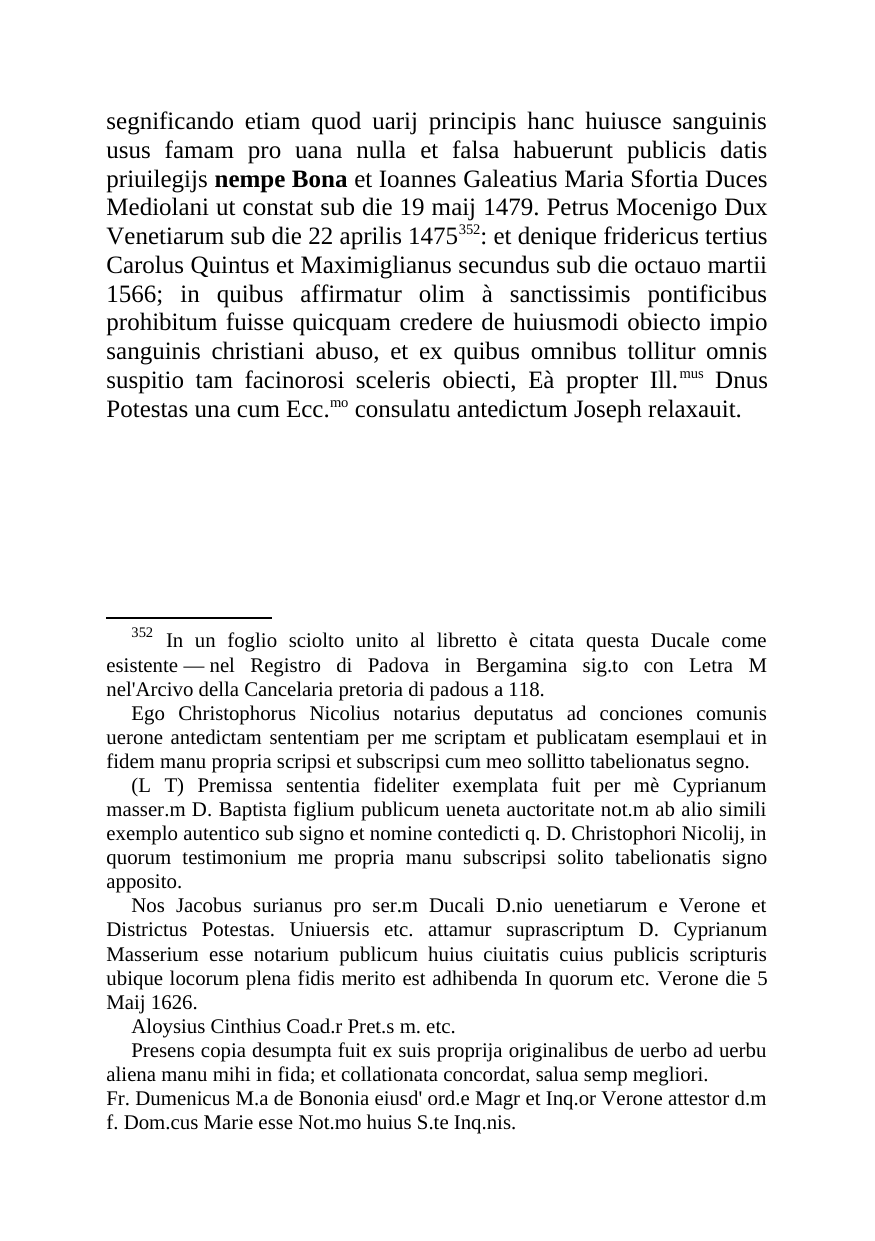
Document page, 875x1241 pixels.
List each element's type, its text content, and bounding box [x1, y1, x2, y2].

text Fr. Dumenicus M.a de Bononia eiusd' ord.e Magr et Inq.or Verone attestor d.m f. Dom.cus Marie esse Not.mo huius S.te Inq.nis. [106, 1086, 768, 1134]
text (L T) Premissa sententia fideliter exemplata fuit per mè Cyprianum masser.m D. Baptista figlium publicum ueneta auctoritate not.m ab alio simili exemplo autentico sub signo et nomine contedicti q. D. Christophori Nicolij, in quorum testimonium me propria manu subscripsi solito tabelionatis signo apposito. [106, 773, 768, 893]
text segnificando etiam quod uarij principis hanc huiusce sanguinis usus famam pro uana nulla et falsa habuerunt publicis datis priuilegijs nempe Bona et Ioannes Galeatius Maria Sfortia Duces Mediolani ut constat sub die 19 maij 1479. Petrus Mocenigo Dux Venetiarum sub die 22 aprilis 1475: et denique fridericus tertius Carolus Quintus et Maximiglianus secundus sub die octauo martii 1566; in quibus affirmatur olim à sanctissimis pontificibus prohibitum fuisse quicquam credere de huiusmodi obiecto impio sanguinis christiani abuso, et ex quibus omnibus tollitur omnis suspitio tam facinorosi sceleris obiecti, Eà propter Ill.mus Dnus Potestas una cum Ecc.mo consulatu antedictum Joseph relaxauit. [106, 106, 768, 422]
text In un foglio sciolto unito al libretto è citata questa Ducale come esistente — nel Registro di Padova in Bergamina sig.to con Letra M nel'Arcivo della Cancelaria pretoria di padous a 118. [106, 624, 768, 701]
text Nos Jacobus surianus pro ser.m Ducali D.nio uenetiarum e Verone et Districtus Potestas. Uniuersis etc. attamur suprascriptum D. Cyprianum Masserium esse notarium publicum huius ciuitatis cuius publicis scripturis ubique locorum plena fidis merito est adhibenda In quorum etc. Verone die 5 Maij 1626. [106, 893, 768, 1014]
text Presens copia desumpta fuit ex suis proprija originalibus de uerbo ad uerbu aliena manu mihi in fida; et collationata concordat, salua semp megliori. [106, 1038, 768, 1086]
text Aloysius Cinthius Coad.r Pret.s m. etc. [106, 1014, 768, 1038]
text Ego Christophorus Nicolius notarius deputatus ad conciones comunis uerone antedictam sententiam per me scriptam et publicatam esemplaui et in fidem manu propria scripsi et subscripsi cum meo sollitto tabelionatus segno. [106, 701, 768, 773]
